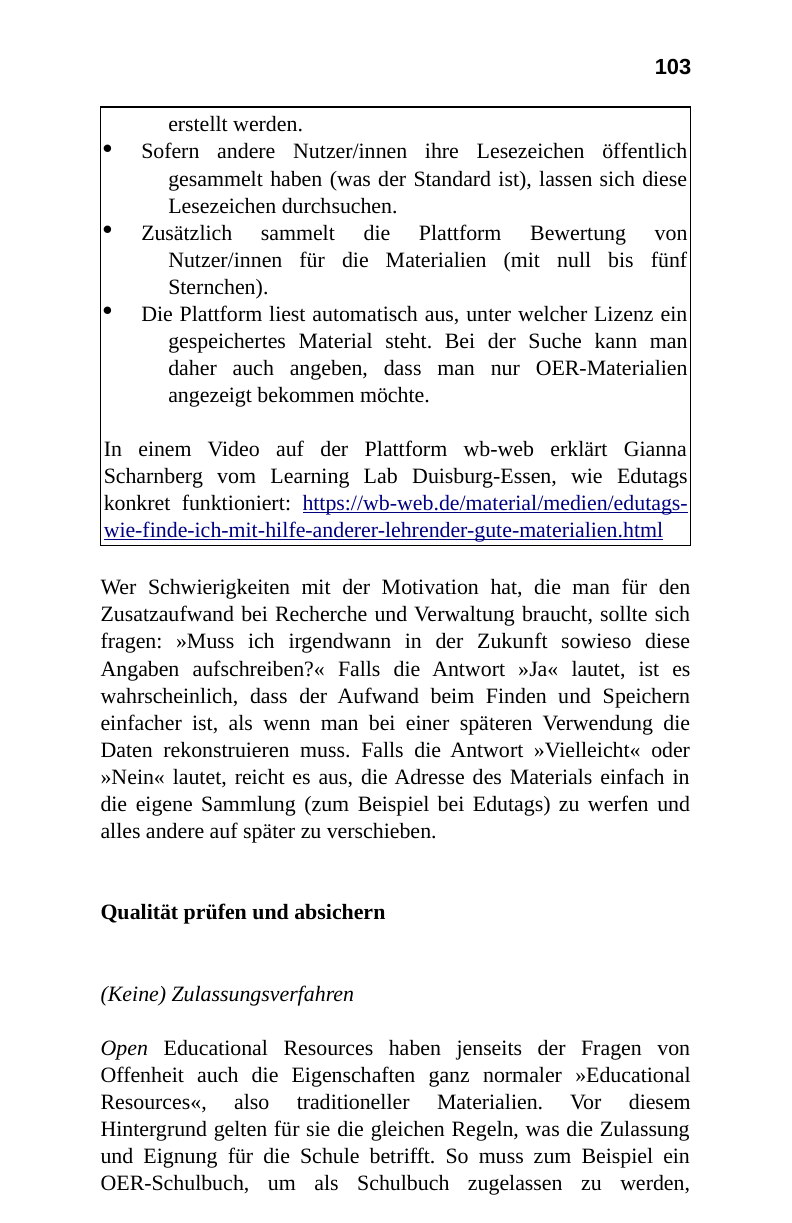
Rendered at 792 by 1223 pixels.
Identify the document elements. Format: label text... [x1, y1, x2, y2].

list Die Plattform liest automatisch aus, unter welcher Lizenz ein gespeichertes Material steht. Bei der Suche kann man daher auch angeben, dass man nur OER-Materialien angezeigt bekommen möchte. [101, 296, 690, 407]
subtitle (Keine) Zulassungsverfahren [100, 979, 691, 1006]
text Open Educational Resources haben jenseits der Fragen von Offenheit auch die Eigenschaften ganz normaler »Educational Resources«, also traditioneller Materialien. Vor diesem Hintergrund gelten für sie die gleichen Regeln, was die Zulassung und Eignung für die Schule betrifft. So muss zum Beispiel ein OER-Schulbuch, um als Schulbuch zugelassen zu werden, [100, 1033, 691, 1196]
subtitle Qualität prüfen und absichern [100, 898, 691, 925]
list Sofern andere Nutzer/innen ihre Lesezeichen öffentlich gesammelt haben (was der Standard ist), lassen sich diese Lesezeichen durchsuchen. [101, 133, 690, 215]
list Zusätzlich sammelt die Plattform Bewertung von Nutzer/innen für die Materialien (mit null bis fünf Sternchen). [101, 215, 690, 296]
text Wer Schwierigkeiten mit der Motivation hat, die man für den Zusatzaufwand bei Recherche und Verwaltung braucht, sollte sich fragen: »Muss ich irgendwann in der Zukunft sowieso diese Angaben aufschreiben?« Falls die Antwort »Ja« lautet, ist es wahrscheinlich, dass der Aufwand beim Finden und Speichern einfacher ist, als wenn man bei einer späteren Verwendung die Daten rekonstruieren muss. Falls die Antwort »Vielleicht« oder »Nein« lautet, reicht es aus, die Adresse des Materials einfach in die eigene Sammlung (zum Beispiel bei Edutags) zu werfen und alles andere auf später zu verschieben. [100, 573, 691, 844]
subtitle In einem Video auf der Plattform wb-web erklärt Gianna Scharnberg vom Learning Lab Duisburg-Essen, wie Edutags konkret funktioniert: https://wb-web.de/material/medien/edutags-wie-finde-ich-mit-­hilfe-anderer-lehrender-gute-materialien.html [101, 431, 690, 545]
list erstellt werden. [101, 108, 690, 133]
